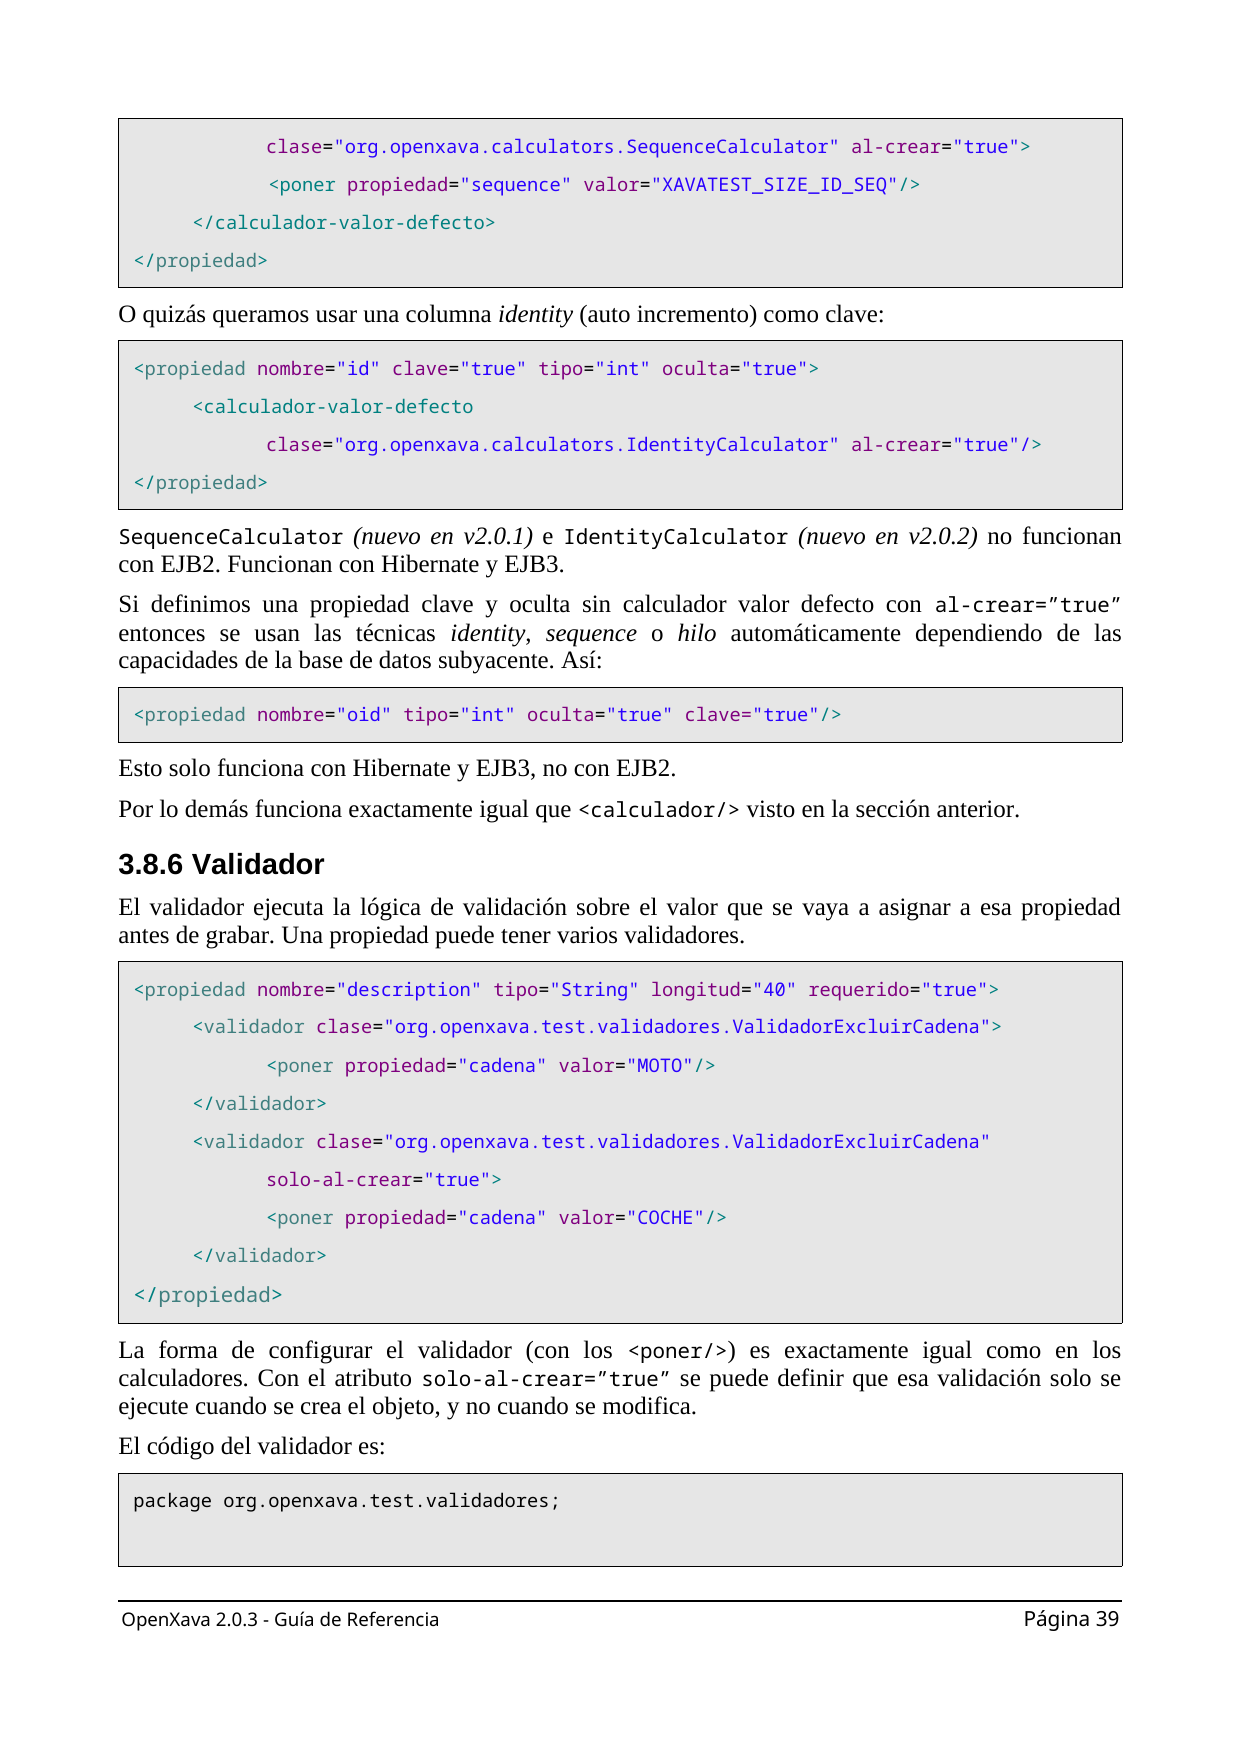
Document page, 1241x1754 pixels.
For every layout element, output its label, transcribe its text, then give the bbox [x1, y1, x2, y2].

text Por lo demás funciona exactamente igual que <calculador/> visto en la sección anterior. [118, 795, 1122, 823]
text clase="org.openxava.calculators.SequenceCalculator" al-crear="true"> [119, 119, 1122, 156]
text <poner propiedad="cadena" valor="MOTO"/> [119, 1037, 1122, 1075]
text </validador> [119, 1227, 1122, 1265]
text Esto solo funciona con Hibernate y EJB3, no con EJB2. [118, 754, 1122, 782]
text </calculador-valor-defecto> [119, 194, 1122, 232]
text </propiedad> [119, 1265, 1122, 1323]
text <propiedad nombre="oid" tipo="int" oculta="true" clave="true"/> [119, 688, 1122, 742]
text <propiedad nombre="id" clave="true" tipo="int" oculta="true"> [119, 341, 1122, 378]
text <poner propiedad="sequence" valor="XAVATEST_SIZE_ID_SEQ"/> [119, 156, 1122, 194]
text El código del validador es: [118, 1432, 1122, 1460]
text solo-al-crear="true"> [119, 1151, 1122, 1189]
text </validador> [119, 1075, 1122, 1113]
text La forma de configurar el validador (con los <poner/>) es exactamente igual como en los calculadores. Con el atributo solo-al-crear=”true” se puede definir que esa validación solo se ejecute cuando se crea el objeto, y no cuando se modifica. [118, 1336, 1122, 1420]
text <validador clase="org.openxava.test.validadores.ValidadorExcluirCadena" [119, 1113, 1122, 1151]
text <propiedad nombre="description" tipo="String" longitud="40" requerido="true"> [119, 962, 1122, 999]
subtitle Validador [118, 848, 1122, 881]
text O quizás queramos usar una columna identity (auto incremento) como clave: [118, 300, 1122, 328]
text </propiedad> [119, 232, 1122, 287]
text Si definimos una propiedad clave y oculta sin calculador valor defecto con al-crear=”true” entonces se usan las técnicas identity, sequence o hilo automáticamente dependiendo de las capacidades de la base de datos subyacente. Así: [118, 591, 1122, 674]
text package org.openxava.test.validadores; [119, 1474, 1122, 1511]
text <poner propiedad="cadena" valor="COCHE"/> [119, 1189, 1122, 1227]
text clase="org.openxava.calculators.IdentityCalculator" al-crear="true"/> [119, 416, 1122, 454]
text <validador clase="org.openxava.test.validadores.ValidadorExcluirCadena"> [119, 999, 1122, 1037]
text SequenceCalculator (nuevo en v2.0.1) e IdentityCalculator (nuevo en v2.0.2) no funcionan con EJB2. Funcionan con Hibernate y EJB3. [118, 522, 1122, 578]
text El validador ejecuta la lógica de validación sobre el valor que se vaya a asignar a esa propiedad antes de grabar. Una propiedad puede tener varios validadores. [118, 893, 1122, 948]
text </propiedad> [119, 454, 1122, 509]
text <calculador-valor-defecto [119, 378, 1122, 416]
